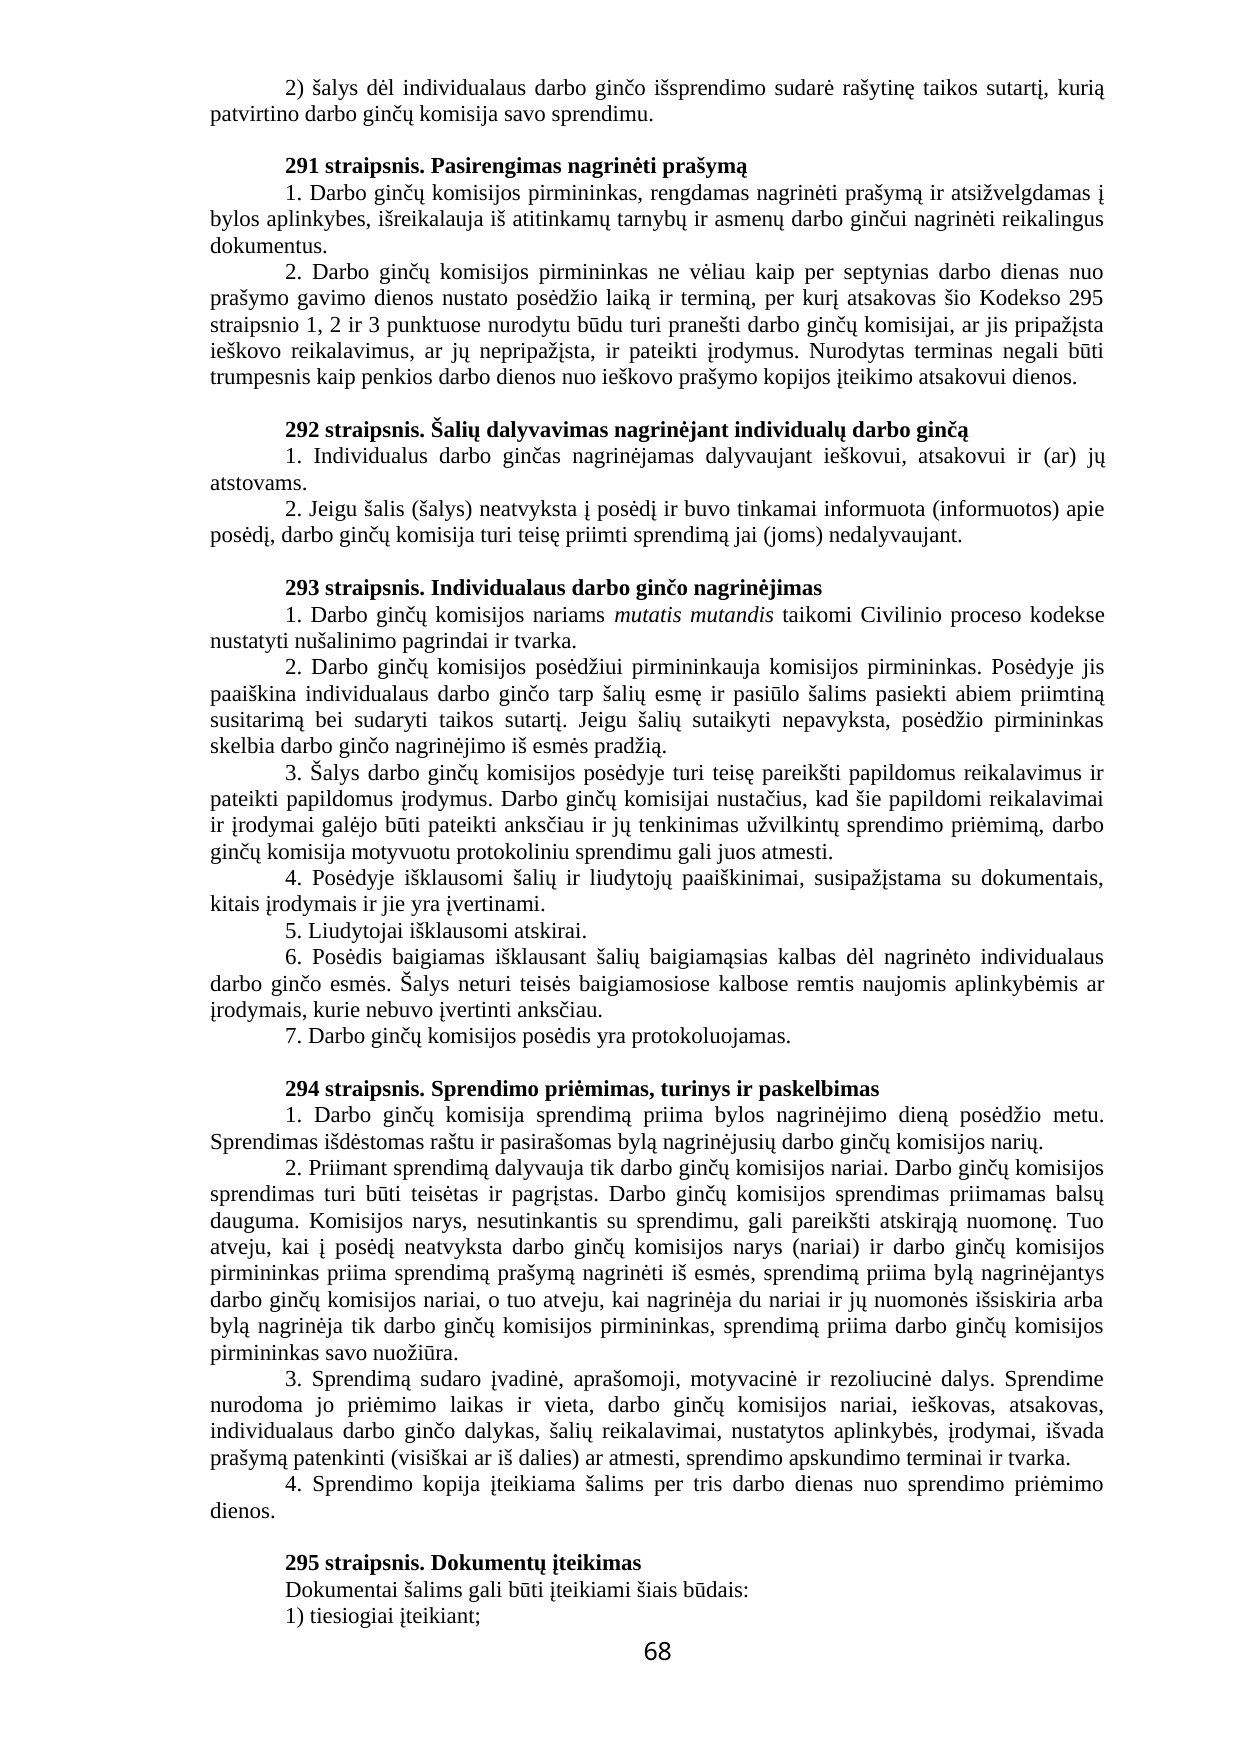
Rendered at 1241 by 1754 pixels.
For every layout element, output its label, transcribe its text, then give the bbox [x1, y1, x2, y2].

text 2) šalys dėl individualaus darbo ginčo išsprendimo sudarė rašytinę taikos sutartį, kurią patvirtino darbo ginčų komisija savo sprendimu. [210, 73, 1106, 126]
text 5. Liudytojai išklausomi atskirai. [210, 917, 1106, 943]
text 1) tiesiogiai įteikiant; [210, 1602, 1106, 1628]
text 7. Darbo ginčų komisijos posėdis yra protokoluojamas. [210, 1022, 1106, 1049]
text 292 straipsnis. Šalių dalyvavimas nagrinėjant individualų darbo ginčą [210, 416, 1106, 442]
text 2. Priimant sprendimą dalyvauja tik darbo ginčų komisijos nariai. Darbo ginčų komisijos sprendimas turi būti teisėtas ir pagrįstas. Darbo ginčų komisijos sprendimas priimamas balsų dauguma. Komisijos narys, nesutinkantis su sprendimu, gali pareikšti atskirąją nuomonę. Tuo atveju, kai į posėdį neatvyksta darbo ginčų komisijos narys (nariai) ir darbo ginčų komisijos pirmininkas priima sprendimą prašymą nagrinėti iš esmės, sprendimą priima bylą nagrinėjantys darbo ginčų komisijos nariai, o tuo atveju, kai nagrinėja du nariai ir jų nuomonės išsiskiria arba bylą nagrinėja tik darbo ginčų komisijos pirmininkas, sprendimą priima darbo ginčų komisijos pirmininkas savo nuožiūra. [210, 1154, 1106, 1365]
text 2. Darbo ginčų komisijos pirmininkas ne vėliau kaip per septynias darbo dienas nuo prašymo gavimo dienos nustato posėdžio laiką ir terminą, per kurį atsakovas šio Kodekso 295 straipsnio 1, 2 ir 3 punktuose nurodytu būdu turi pranešti darbo ginčų komisijai, ar jis pripažįsta ieškovo reikalavimus, ar jų nepripažįsta, ir pateikti įrodymus. Nurodytas terminas negali būti trumpesnis kaip penkios darbo dienos nuo ieškovo prašymo kopijos įteikimo atsakovui dienos. [210, 258, 1106, 390]
text 1. Individualus darbo ginčas nagrinėjamas dalyvaujant ieškovui, atsakovui ir (ar) jų atstovams. [210, 442, 1106, 495]
text 2. Darbo ginčų komisijos posėdžiui pirmininkauja komisijos pirmininkas. Posėdyje jis paaiškina individualaus darbo ginčo tarp šalių esmę ir pasiūlo šalims pasiekti abiem priimtiną susitarimą bei sudaryti taikos sutartį. Jeigu šalių sutaikyti nepavyksta, posėdžio pirmininkas skelbia darbo ginčo nagrinėjimo iš esmės pradžią. [210, 653, 1106, 759]
text 2. Jeigu šalis (šalys) neatvyksta į posėdį ir buvo tinkamai informuota (informuotos) apie posėdį, darbo ginčų komisija turi teisę priimti sprendimą jai (joms) nedalyvaujant. [210, 495, 1106, 548]
text 295 straipsnis. Dokumentų įteikimas [210, 1549, 1106, 1576]
text 4. Posėdyje išklausomi šalių ir liudytojų paaiškinimai, susipažįstama su dokumentais, kitais įrodymais ir jie yra įvertinami. [210, 864, 1106, 917]
text 3. Sprendimą sudaro įvadinė, aprašomoji, motyvacinė ir rezoliucinė dalys. Sprendime nurodoma jo priėmimo laikas ir vieta, darbo ginčų komisijos nariai, ieškovas, atsakovas, individualaus darbo ginčo dalykas, šalių reikalavimai, nustatytos aplinkybės, įrodymai, išvada prašymą patenkinti (visiškai ar iš dalies) ar atmesti, sprendimo apskundimo terminai ir tvarka. [210, 1365, 1106, 1470]
text Dokumentai šalims gali būti įteikiami šiais būdais: [210, 1576, 1106, 1602]
text 291 straipsnis. Pasirengimas nagrinėti prašymą [210, 153, 1106, 179]
text 1. Darbo ginčų komisija sprendimą priima bylos nagrinėjimo dieną posėdžio metu. Sprendimas išdėstomas raštu ir pasirašomas bylą nagrinėjusių darbo ginčų komisijos narių. [210, 1101, 1106, 1154]
text 1. Darbo ginčų komisijos nariams mutatis mutandis taikomi Civilinio proceso kodekse nustatyti nušalinimo pagrindai ir tvarka. [210, 601, 1106, 653]
text 294 straipsnis. Sprendimo priėmimas, turinys ir paskelbimas [210, 1075, 1106, 1101]
text 3. Šalys darbo ginčų komisijos posėdyje turi teisę pareikšti papildomus reikalavimus ir pateikti papildomus įrodymus. Darbo ginčų komisijai nustačius, kad šie papildomi reikalavimai ir įrodymai galėjo būti pateikti anksčiau ir jų tenkinimas užvilkintų sprendimo priėmimą, darbo ginčų komisija motyvuotu protokoliniu sprendimu gali juos atmesti. [210, 759, 1106, 864]
text 1. Darbo ginčų komisijos pirmininkas, rengdamas nagrinėti prašymą ir atsižvelgdamas į bylos aplinkybes, išreikalauja iš atitinkamų tarnybų ir asmenų darbo ginčui nagrinėti reikalingus dokumentus. [210, 179, 1106, 258]
text 293 straipsnis. Individualaus darbo ginčo nagrinėjimas [210, 574, 1106, 601]
text 4. Sprendimo kopija įteikiama šalims per tris darbo dienas nuo sprendimo priėmimo dienos. [210, 1470, 1106, 1523]
text 6. Posėdis baigiamas išklausant šalių baigiamąsias kalbas dėl nagrinėto individualaus darbo ginčo esmės. Šalys neturi teisės baigiamosiose kalbose remtis naujomis aplinkybėmis ar įrodymais, kurie nebuvo įvertinti anksčiau. [210, 943, 1106, 1022]
